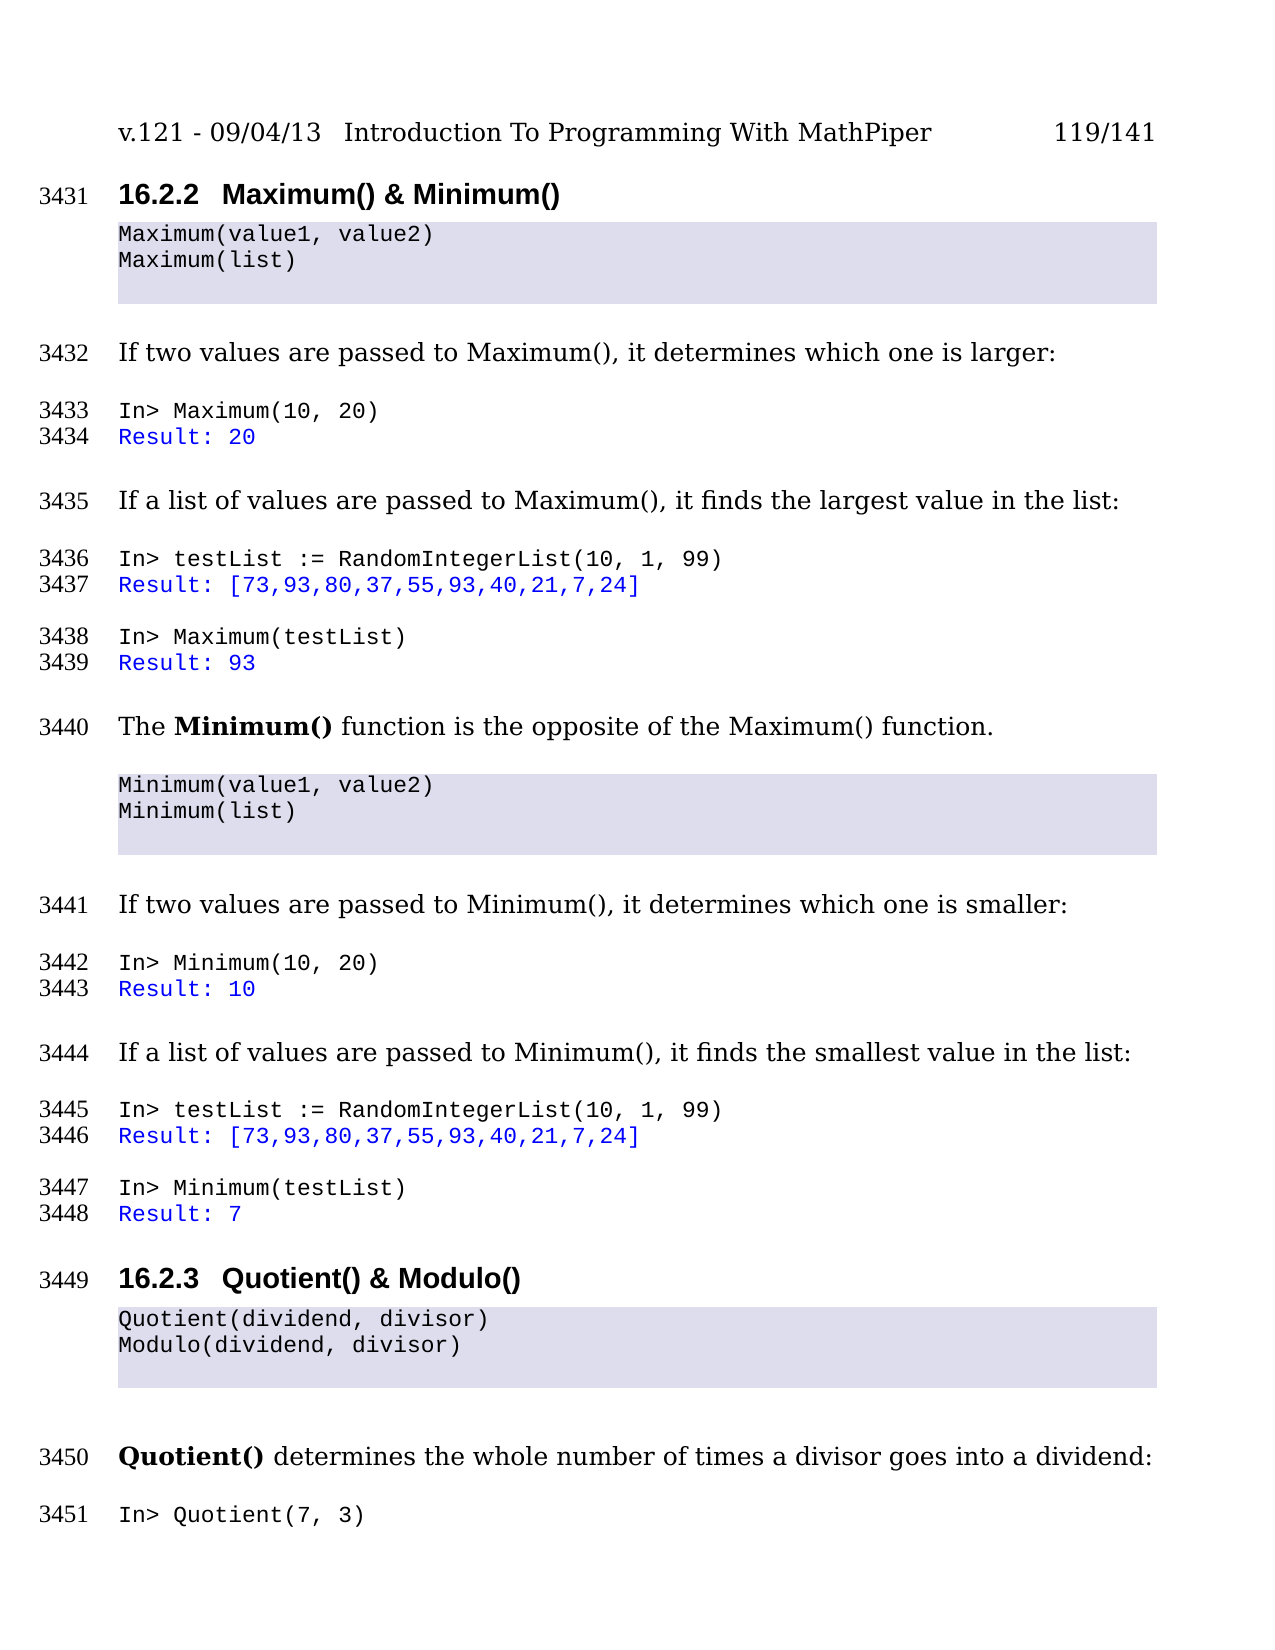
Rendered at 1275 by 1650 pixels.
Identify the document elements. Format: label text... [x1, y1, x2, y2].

text In> testList := RandomIntegerList(10, 1, 99) [118, 548, 1157, 573]
text Result: [73,93,80,37,55,93,40,21,7,24] [118, 1125, 1157, 1151]
text Result: 93 [118, 651, 1157, 677]
text If a list of values are passed to Minimum(), it finds the smallest value in the list: [118, 1038, 1157, 1067]
table_header Maximum(value1, value2) Maximum(list) [118, 222, 1157, 304]
text If a list of values are passed to Maximum(), it finds the largest value in the list: [118, 486, 1157, 516]
subtitle Maximum() & Minimum() [118, 177, 1157, 210]
text In> Minimum(testList) [118, 1177, 1157, 1203]
text Result: [73,93,80,37,55,93,40,21,7,24] [118, 573, 1157, 599]
text In> testList := RandomIntegerList(10, 1, 99) [118, 1099, 1157, 1125]
text In> Minimum(10, 20) [118, 951, 1157, 977]
text In> Maximum(10, 20) [118, 400, 1157, 426]
text If two values are passed to Maximum(), it determines which one is larger: [118, 338, 1157, 368]
text The Minimum() function is the opposite of the Maximum() function. [118, 712, 1157, 742]
text Quotient() determines the whole number of times a divisor goes into a dividend: [118, 1442, 1157, 1471]
text In> Quotient(7, 3) [118, 1503, 1157, 1529]
text In> Maximum(testList) [118, 625, 1157, 651]
text Result: 7 [118, 1203, 1157, 1228]
table_header Minimum(value1, value2) Minimum(list) [118, 774, 1157, 855]
table_header Quotient(dividend, divisor) Modulo(dividend, divisor) [118, 1307, 1157, 1388]
text Result: 10 [118, 977, 1157, 1003]
text If two values are passed to Minimum(), it determines which one is smaller: [118, 890, 1157, 919]
subtitle Quotient() & Modulo() [118, 1262, 1157, 1295]
text Result: 20 [118, 426, 1157, 452]
